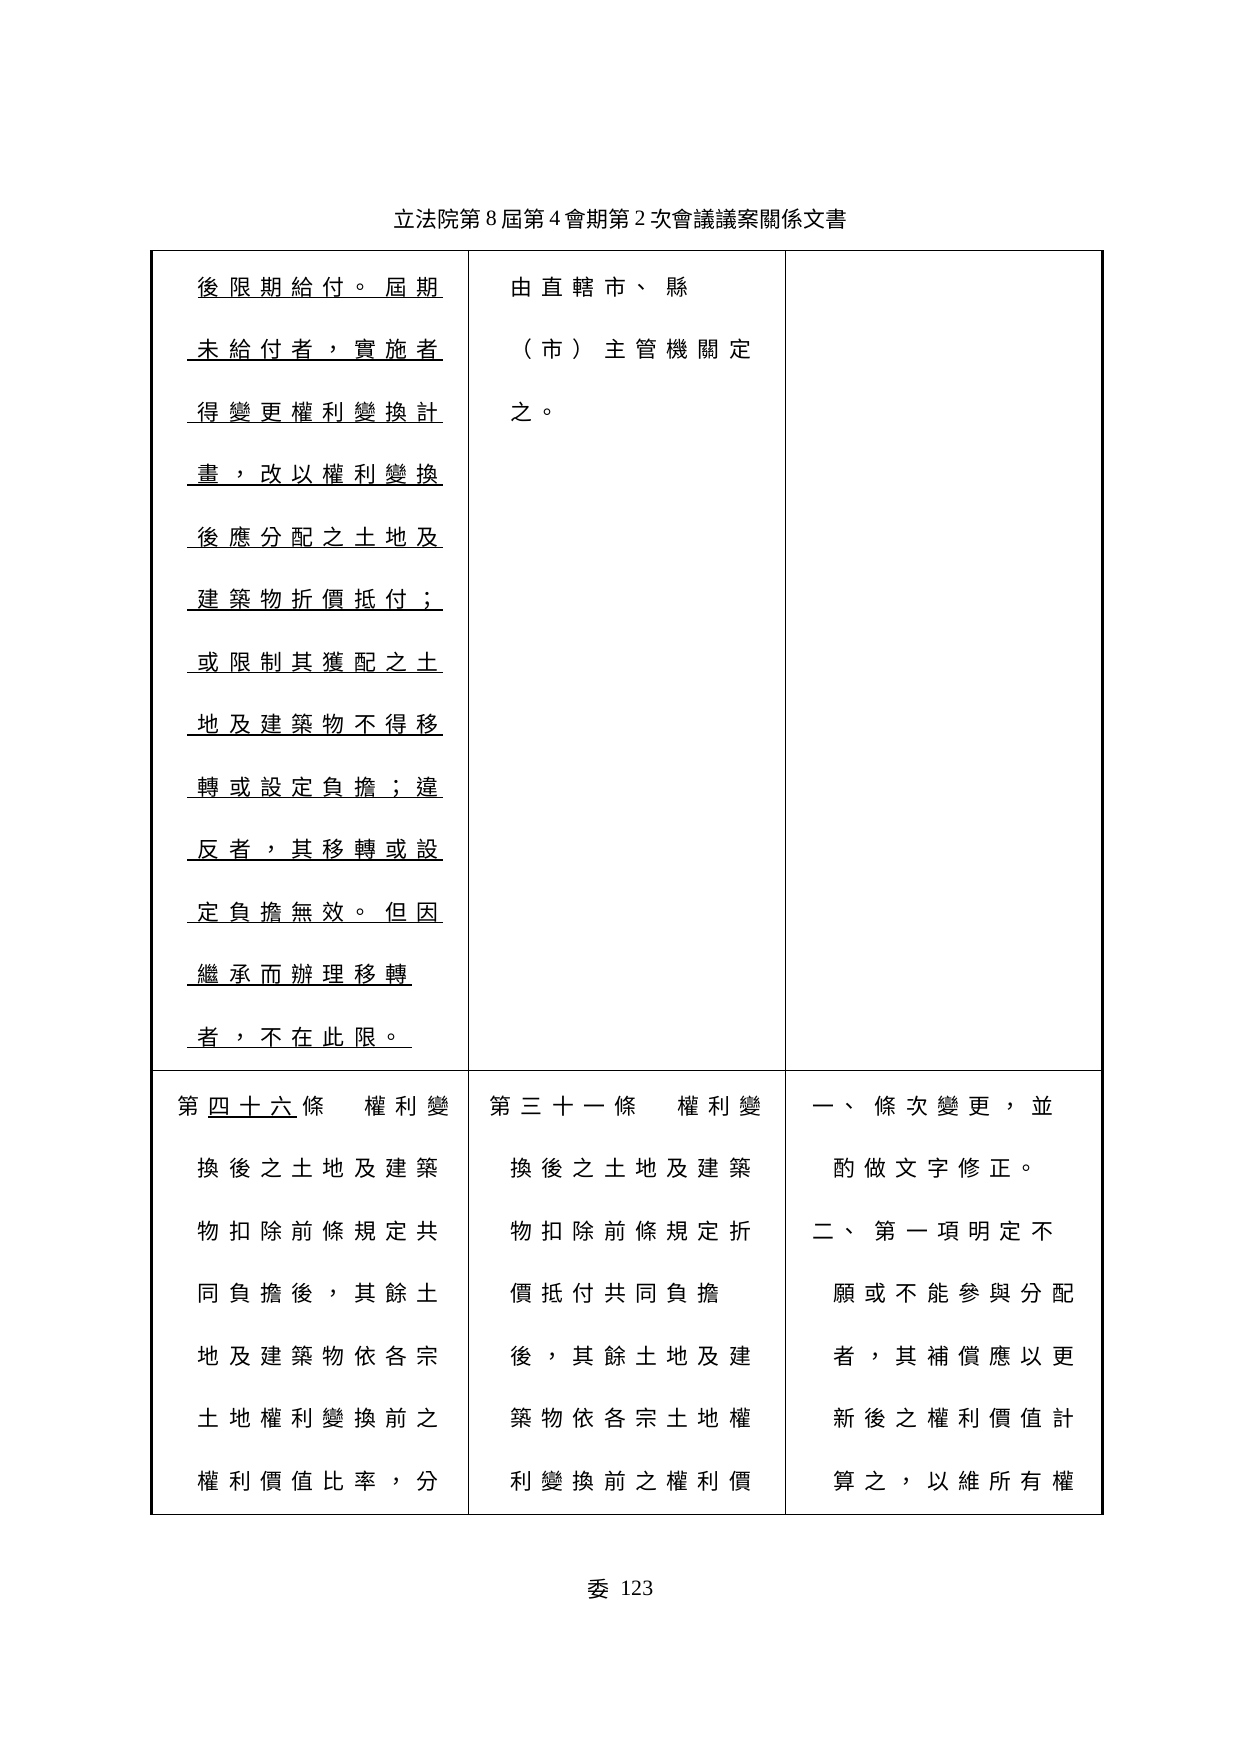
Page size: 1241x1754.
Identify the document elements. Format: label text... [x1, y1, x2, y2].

table_cell 由直轄市、縣（市）主管機關定之。 [469, 251, 785, 1069]
table_cell 一、條次變更，並酌做文字修正。 二、第一項明定不願或不能參與分配者，其補償應以更新後之權利價值計算之，以維所有權 [786, 1071, 1101, 1514]
table_cell [786, 251, 1101, 1069]
table_cell 後限期給付。屆期未給付者，實施者得變更權利變換計畫，改以權利變換後應分配之土地及建築物折價抵付；或限制其獲配之土地及建築物不得移轉或設定負擔；違反者，其移轉或設定負擔無效。但因繼承而辦理移轉者，不在此限。 [153, 251, 468, 1069]
table_cell 第三十一條 權利變換後之土地及建築物扣除前條規定折價抵付共同負擔後，其餘土地及建築物依各宗土地權利變換前之權利價 [469, 1071, 785, 1514]
table_cell 第四十六條 權利變換後之土地及建築物扣除前條規定共同負擔後，其餘土地及建築物依各宗土地權利變換前之權利價值比率，分 [153, 1071, 468, 1514]
